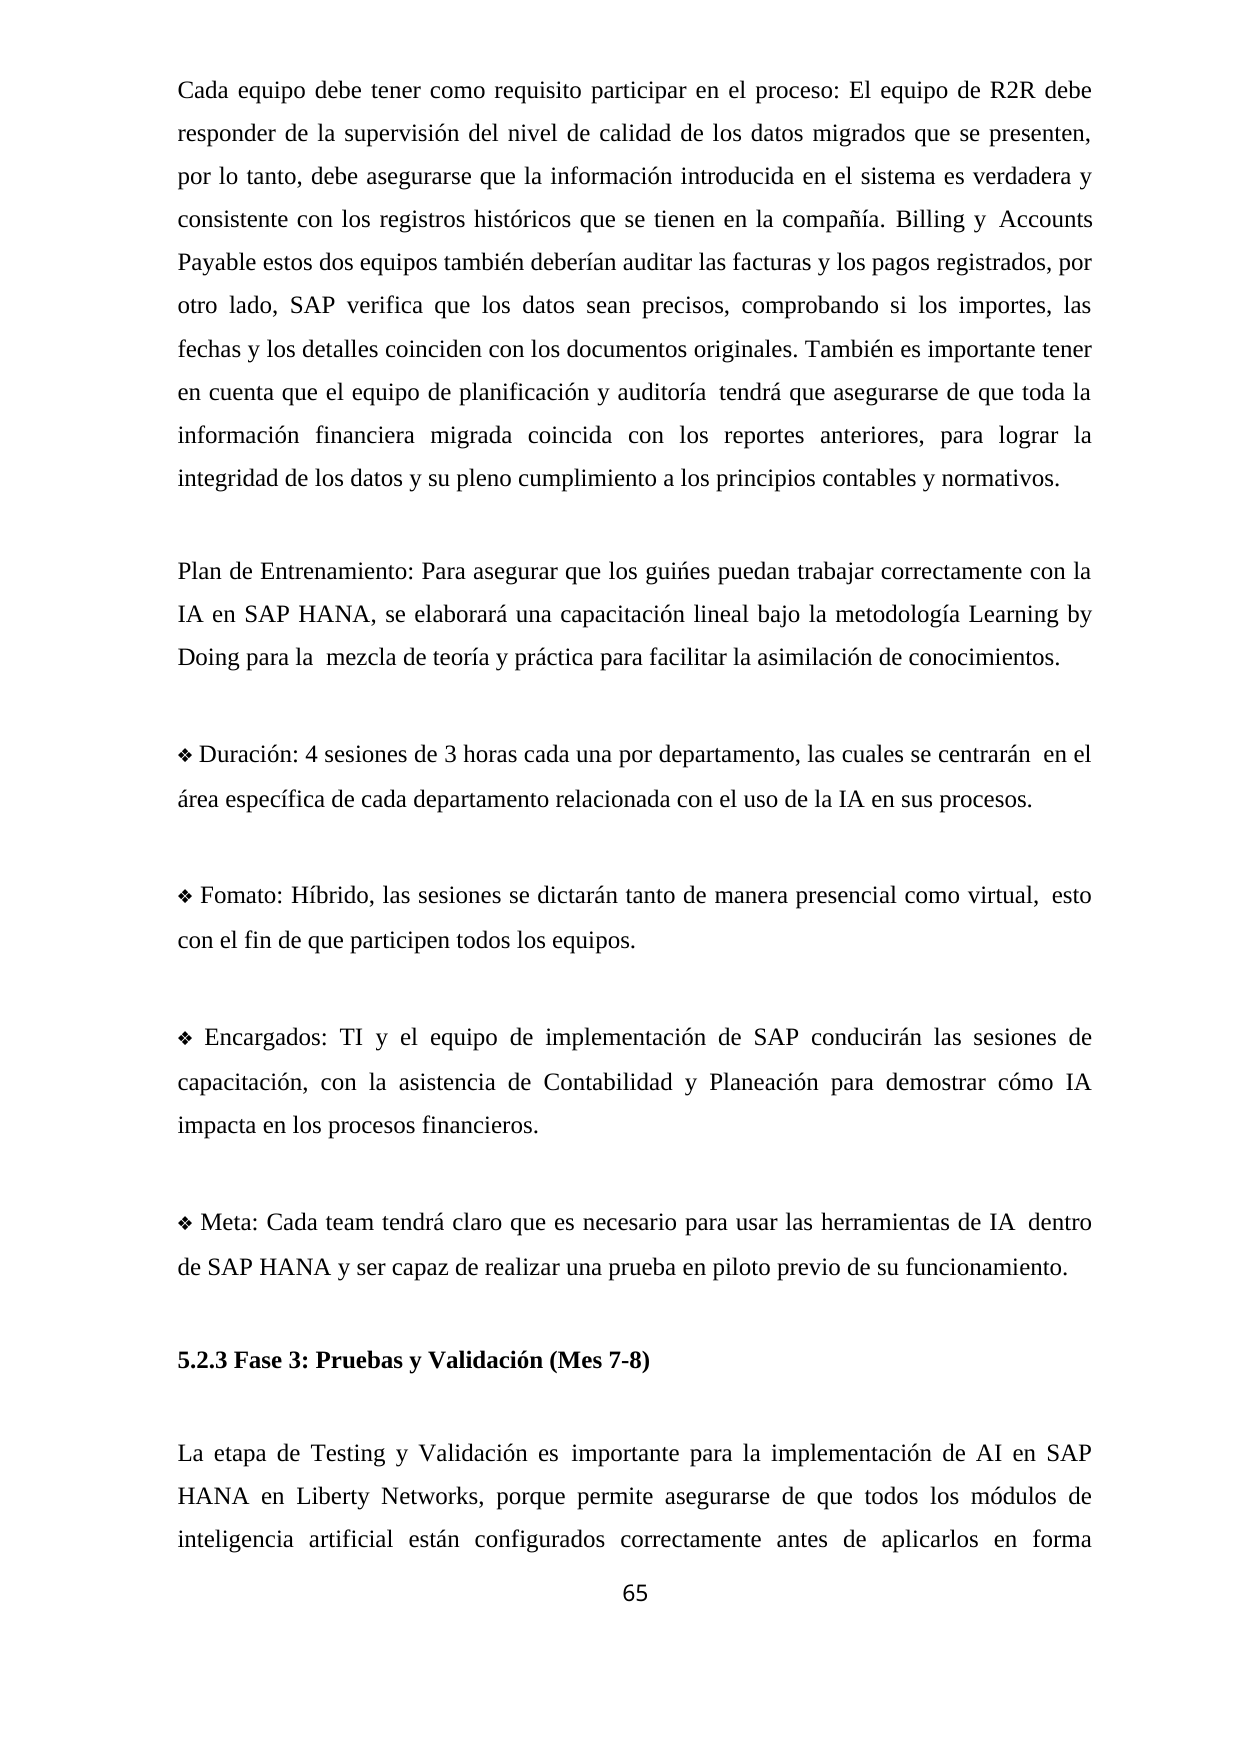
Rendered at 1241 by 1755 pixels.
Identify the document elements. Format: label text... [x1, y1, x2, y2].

text ❖ Duración: 4 sesiones de 3 horas cada una por departamento, las cuales se centrarán en el área específica de cada departamento relacionada con el uso de la IA en sus procesos. [177, 736, 1093, 813]
text Plan de Entrenamiento: Para asegurar que los guińes puedan trabajar correctamente con la IA en SAP HANA, se elaborará una capacitación lineal bajo la metodología Learning by Doing para la mezcla de teoría y práctica para facilitar la asimilación de conocimientos. [177, 556, 1093, 671]
text ❖ Meta: Cada team tendrá claro que es necesario para usar las herramientas de IA dentro de SAP HANA y ser capaz de realizar una prueba en piloto previo de su funcionamiento. [177, 1203, 1093, 1281]
text La etapa de Testing y Validación es importante para la implementación de AI en SAP HANA en Liberty Networks, porque permite asegurarse de que todos los módulos de inteligencia artificial están configurados correctamente antes de aplicarlos en forma [177, 1438, 1093, 1553]
text 5.2.3 Fase 3: Pruebas y Validación (Mes 7-8) [177, 1345, 1093, 1374]
text Cada equipo debe tener como requisito participar en el proceso: El equipo de R2R debe responder de la supervisión del nivel de calidad de los datos migrados que se presenten, por lo tanto, debe asegurarse que la información introducida en el sistema es verdadera y consistente con los registros históricos que se tienen en la compañía. Billing y Accounts Payable estos dos equipos también deberían auditar las facturas y los pagos registrados, por otro lado, SAP verifica que los datos sean precisos, comprobando si los importes, las fechas y los detalles coinciden con los documentos originales. También es importante tener en cuenta que el equipo de planificación y auditoría tendrá que asegurarse de que toda la información financiera migrada coincida con los reportes anteriores, para lograr la integridad de los datos y su pleno cumplimiento a los principios contables y normativos. [177, 75, 1093, 492]
text ❖ Fomato: Híbrido, las sesiones se dictarán tanto de manera presencial como virtual, esto con el fin de que participen todos los equipos. [177, 877, 1093, 954]
text ❖ Encargados: TI y el equipo de implementación de SAP conducirán las sesiones de capacitación, con la asistencia de Contabilidad y Planeación para demostrar cómo IA impacta en los procesos financieros. [177, 1019, 1093, 1139]
